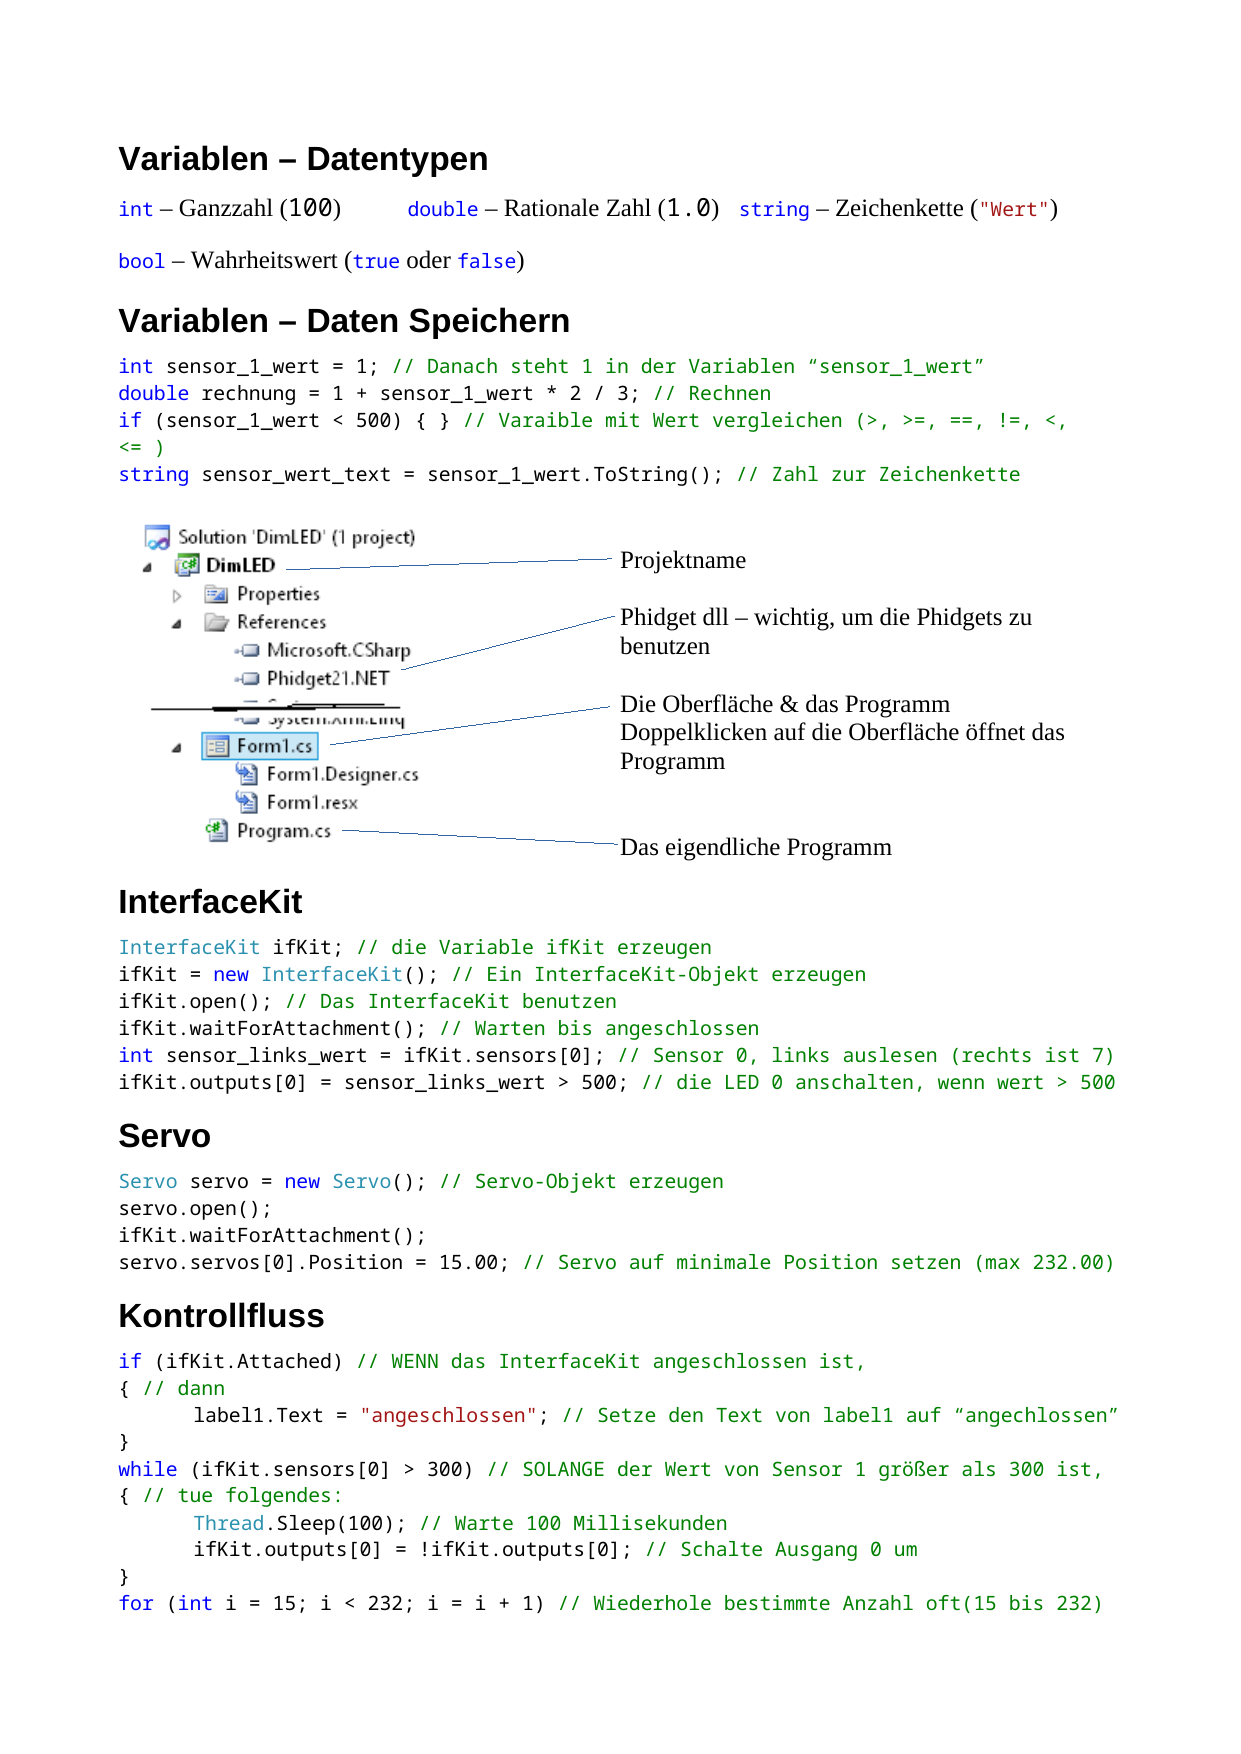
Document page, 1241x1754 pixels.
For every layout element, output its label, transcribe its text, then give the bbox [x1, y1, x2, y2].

text int sensor_links_wert = ifKit.sensors[0]; // Sensor 0, links auslesen (rechts ist 7) [118, 1041, 1122, 1068]
text } [118, 1428, 1122, 1455]
subtitle Servo [118, 1116, 1122, 1154]
subtitle Variablen – Datentypen [118, 139, 1122, 178]
subtitle InterfaceKit [118, 882, 1122, 921]
text if (ifKit.Attached) // WENN das InterfaceKit angeschlossen ist, [118, 1347, 1122, 1374]
text while (ifKit.sensors[0] > 300) // SOLANGE der Wert von Sensor 1 größer als 300 ist, [118, 1455, 1122, 1482]
text ifKit.open(); // Das InterfaceKit benutzen [118, 987, 1122, 1014]
text for (int i = 15; i < 232; i = i + 1) // Wiederhole bestimmte Anzahl oft(15 bis 232) [118, 1590, 1122, 1617]
text } [118, 1563, 1122, 1590]
text ifKit.outputs[0] = sensor_links_wert > 500; // die LED 0 anschalten, wenn wert > 500 [118, 1068, 1122, 1095]
text Thread.Sleep(100); // Warte 100 Millisekunden [118, 1509, 1122, 1536]
text ifKit.waitForAttachment(); // Warten bis angeschlossen [118, 1014, 1122, 1041]
table_header Projektname Phidget dll – wichtig, um die Phidgets zu benutzen Die Oberfläche & das Programm Doppelklicken auf die Oberfläche öffnet das Programm Das eigendliche Programm [620, 516, 1122, 861]
text { // tue folgendes: [118, 1482, 1122, 1509]
text ifKit.waitForAttachment(); [118, 1221, 1122, 1248]
text servo.servos[0].Position = 15.00; // Servo auf minimale Position setzen (max 232.00) [118, 1248, 1122, 1275]
text bool – Wahrheitswert (true oder false) [118, 246, 1122, 275]
text string sensor_wert_text = sensor_1_wert.ToString(); // Zahl zur Zeichenkette [118, 460, 1122, 487]
text { // dann [118, 1374, 1122, 1401]
subtitle Variablen – Daten Speichern [118, 301, 1122, 340]
text Servo servo = new Servo(); // Servo-Objekt erzeugen [118, 1167, 1122, 1194]
text double rechnung = 1 + sensor_1_wert * 2 / 3; // Rechnen [118, 379, 1122, 406]
subtitle Kontrollfluss [118, 1296, 1122, 1334]
table_header [118, 516, 620, 861]
text InterfaceKit ifKit; // die Variable ifKit erzeugen [118, 933, 1122, 960]
text ifKit = new InterfaceKit(); // Ein InterfaceKit-Objekt erzeugen [118, 960, 1122, 987]
text label1.Text = "angeschlossen"; // Setze den Text von label1 auf “angechlossen” [118, 1401, 1122, 1428]
text int sensor_1_wert = 1; // Danach steht 1 in der Variablen “sensor_1_wert” [118, 352, 1122, 379]
picture [142, 522, 449, 861]
text ifKit.outputs[0] = !ifKit.outputs[0]; // Schalte Ausgang 0 um [118, 1536, 1122, 1563]
text if (sensor_1_wert < 500) { } // Varaible mit Wert vergleichen (>, >=, ==, !=, <, <= ) [118, 406, 1122, 460]
text servo.open(); [118, 1194, 1122, 1221]
text int – Ganzzahl (100) double – Rationale Zahl (1.0) string – Zeichenkette ("Wert") [118, 190, 1122, 224]
